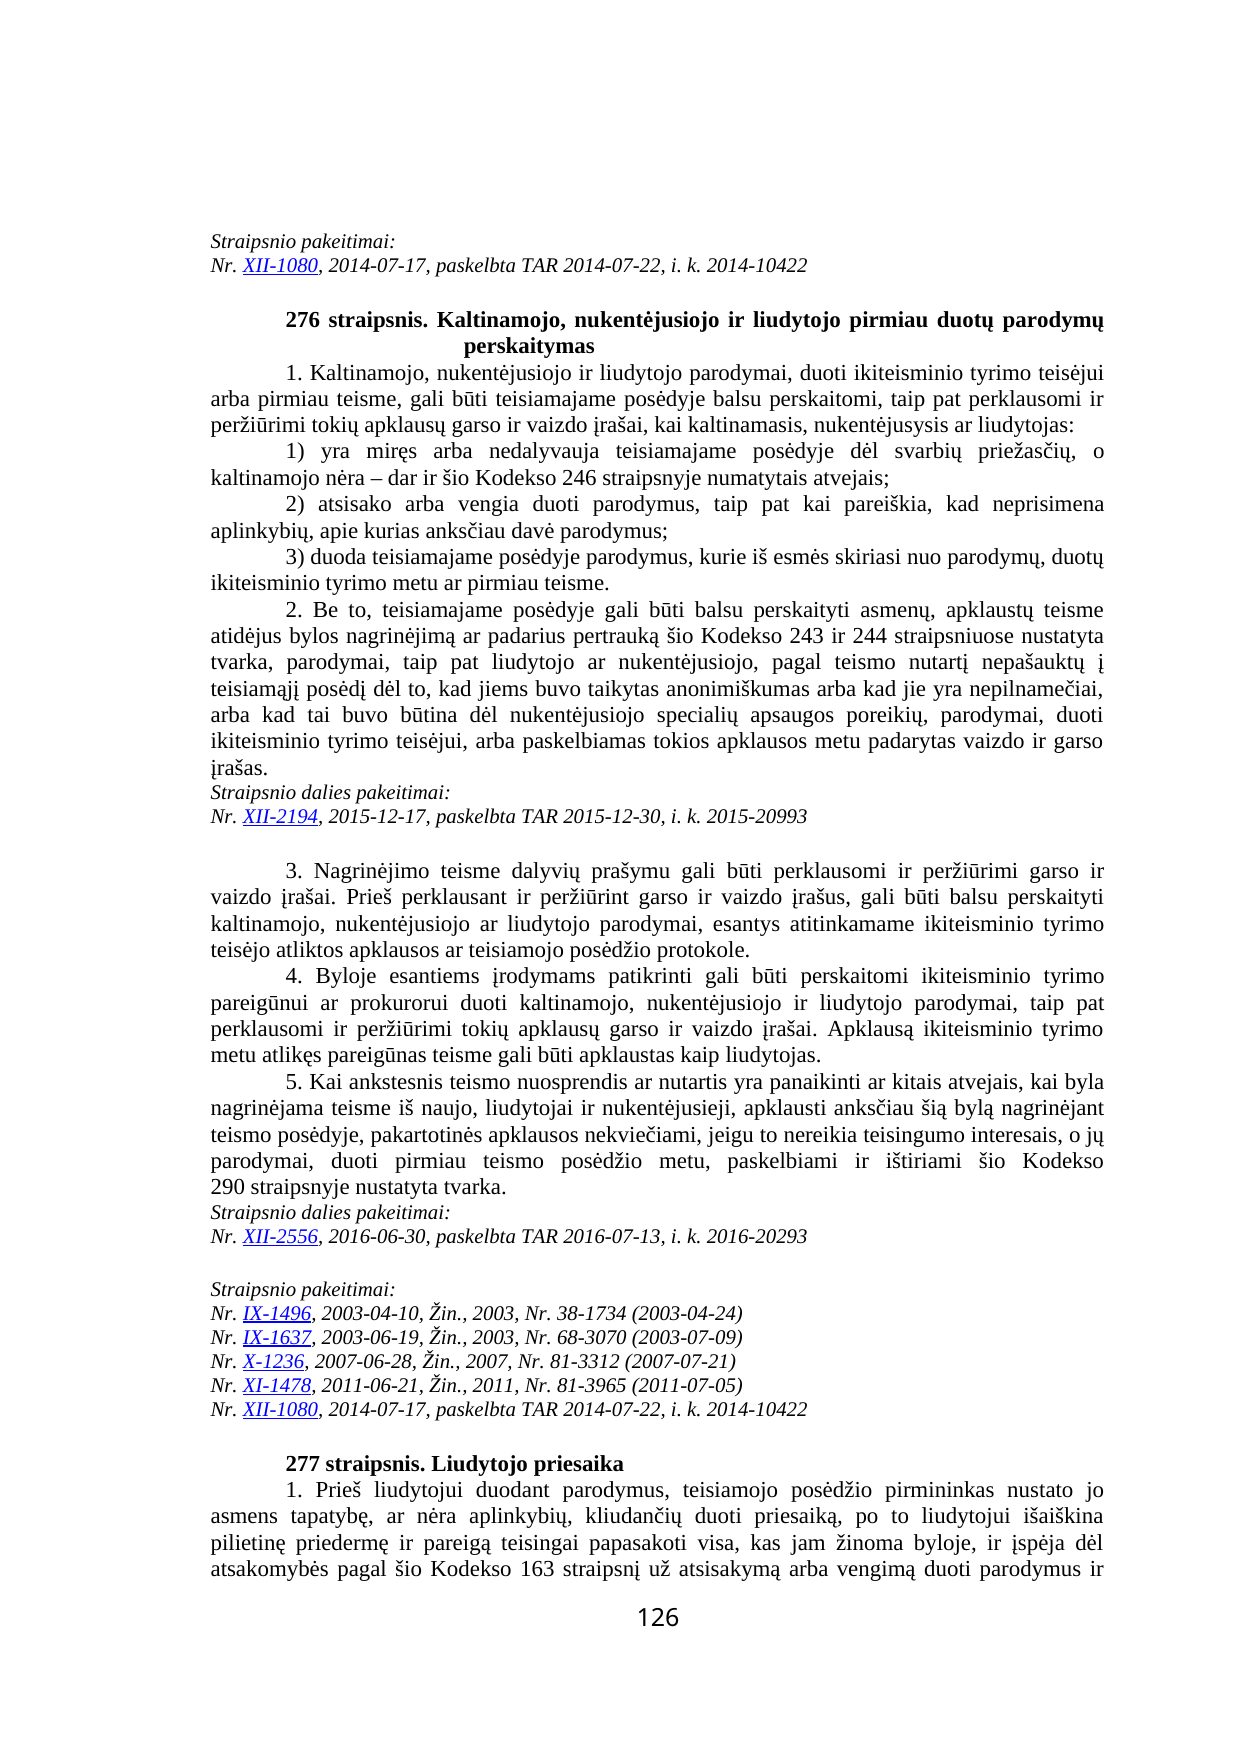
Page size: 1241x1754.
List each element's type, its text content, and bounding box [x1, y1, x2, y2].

text Straipsnio dalies pakeitimai: [210, 1200, 1105, 1224]
text Nr. XII-1080, 2014-07-17, paskelbta TAR 2014-07-22, i. k. 2014-10422 [210, 253, 1105, 277]
text 5. Kai ankstesnis teismo nuosprendis ar nutartis yra panaikinti ar kitais atvejais, kai byla nagrinėjama teisme iš naujo, liudytojai ir nukentėjusieji, apklausti anksčiau šią bylą nagrinėjant teismo posėdyje, pakartotinės apklausos nekviečiami, jeigu to nereikia teisingumo interesais, o jų parodymai, duoti pirmiau teismo posėdžio metu, paskelbiami ir ištiriami šio Kodekso 290 straipsnyje nustatyta tvarka. [210, 1068, 1105, 1200]
text Nr. IX-1496, 2003-04-10, Žin., 2003, Nr. 38-1734 (2003-04-24) [210, 1301, 1105, 1325]
text Nr. XII-2194, 2015-12-17, paskelbta TAR 2015-12-30, i. k. 2015-20993 [210, 804, 1105, 828]
text 1. Kaltinamojo, nukentėjusiojo ir liudytojo parodymai, duoti ikiteisminio tyrimo teisėjui arba pirmiau teisme, gali būti teisiamajame posėdyje balsu perskaitomi, taip pat perklausomi ir peržiūrimi tokių apklausų garso ir vaizdo įrašai, kai kaltinamasis, nukentėjusysis ar liudytojas: [210, 358, 1105, 438]
text Nr. IX-1637, 2003-06-19, Žin., 2003, Nr. 68-3070 (2003-07-09) [210, 1325, 1105, 1349]
text Nr. XI-1478, 2011-06-21, Žin., 2011, Nr. 81-3965 (2011-07-05) [210, 1373, 1105, 1397]
text 2. Be to, teisiamajame posėdyje gali būti balsu perskaityti asmenų, apklaustų teisme atidėjus bylos nagrinėjimą ar padarius pertrauką šio Kodekso 243 ir 244 straipsniuose nustatyta tvarka, parodymai, taip pat liudytojo ar nukentėjusiojo, pagal teismo nutartį nepašauktų į teisiamąjį posėdį dėl to, kad jiems buvo taikytas anonimiškumas arba kad jie yra nepilnamečiai, arba kad tai buvo būtina dėl nukentėjusiojo specialių apsaugos poreikių, parodymai, duoti ikiteisminio tyrimo teisėjui, arba paskelbiamas tokios apklausos metu padarytas vaizdo ir garso įrašas. [210, 596, 1105, 780]
text 1) yra miręs arba nedalyvauja teisiamajame posėdyje dėl svarbių priežasčių, o kaltinamojo nėra – dar ir šio Kodekso 246 straipsnyje numatytais atvejais; [210, 438, 1105, 490]
text Nr. X-1236, 2007-06-28, Žin., 2007, Nr. 81-3312 (2007-07-21) [210, 1349, 1105, 1373]
text 3) duoda teisiamajame posėdyje parodymus, kurie iš esmės skiriasi nuo parodymų, duotų ikiteisminio tyrimo metu ar pirmiau teisme. [210, 543, 1105, 596]
text Straipsnio pakeitimai: [210, 229, 1105, 253]
text 277 straipsnis. Liudytojo priesaika [210, 1450, 1105, 1476]
text Straipsnio dalies pakeitimai: [210, 780, 1105, 804]
text 3. Nagrinėjimo teisme dalyvių prašymu gali būti perklausomi ir peržiūrimi garso ir vaizdo įrašai. Prieš perklausant ir peržiūrint garso ir vaizdo įrašus, gali būti balsu perskaityti kaltinamojo, nukentėjusiojo ar liudytojo parodymai, esantys atitinkamame ikiteisminio tyrimo teisėjo atliktos apklausos ar teisiamojo posėdžio protokole. [210, 857, 1105, 962]
text Nr. XII-1080, 2014-07-17, paskelbta TAR 2014-07-22, i. k. 2014-10422 [210, 1397, 1105, 1421]
text 4. Byloje esantiems įrodymams patikrinti gali būti perskaitomi ikiteisminio tyrimo pareigūnui ar prokurorui duoti kaltinamojo, nukentėjusiojo ir liudytojo parodymai, taip pat perklausomi ir peržiūrimi tokių apklausų garso ir vaizdo įrašai. Apklausą ikiteisminio tyrimo metu atlikęs pareigūnas teisme gali būti apklaustas kaip liudytojas. [210, 962, 1105, 1068]
text 2) atsisako arba vengia duoti parodymus, taip pat kai pareiškia, kad neprisimena aplinkybių, apie kurias anksčiau davė parodymus; [210, 490, 1105, 543]
text Straipsnio pakeitimai: [210, 1277, 1105, 1301]
text 276 straipsnis. Kaltinamojo, nukentėjusiojo ir liudytojo pirmiau duotų parodymų perskaitymas [285, 306, 1105, 358]
text Nr. XII-2556, 2016-06-30, paskelbta TAR 2016-07-13, i. k. 2016-20293 [210, 1224, 1105, 1248]
text 1. Prieš liudytojui duodant parodymus, teisiamojo posėdžio pirmininkas nustato jo asmens tapatybę, ar nėra aplinkybių, kliudančių duoti priesaiką, po to liudytojui išaiškina pilietinę priedermę ir pareigą teisingai papasakoti visa, kas jam žinoma byloje, ir įspėja dėl atsakomybės pagal šio Kodekso 163 straipsnį už atsisakymą arba vengimą duoti parodymus ir [210, 1476, 1105, 1581]
